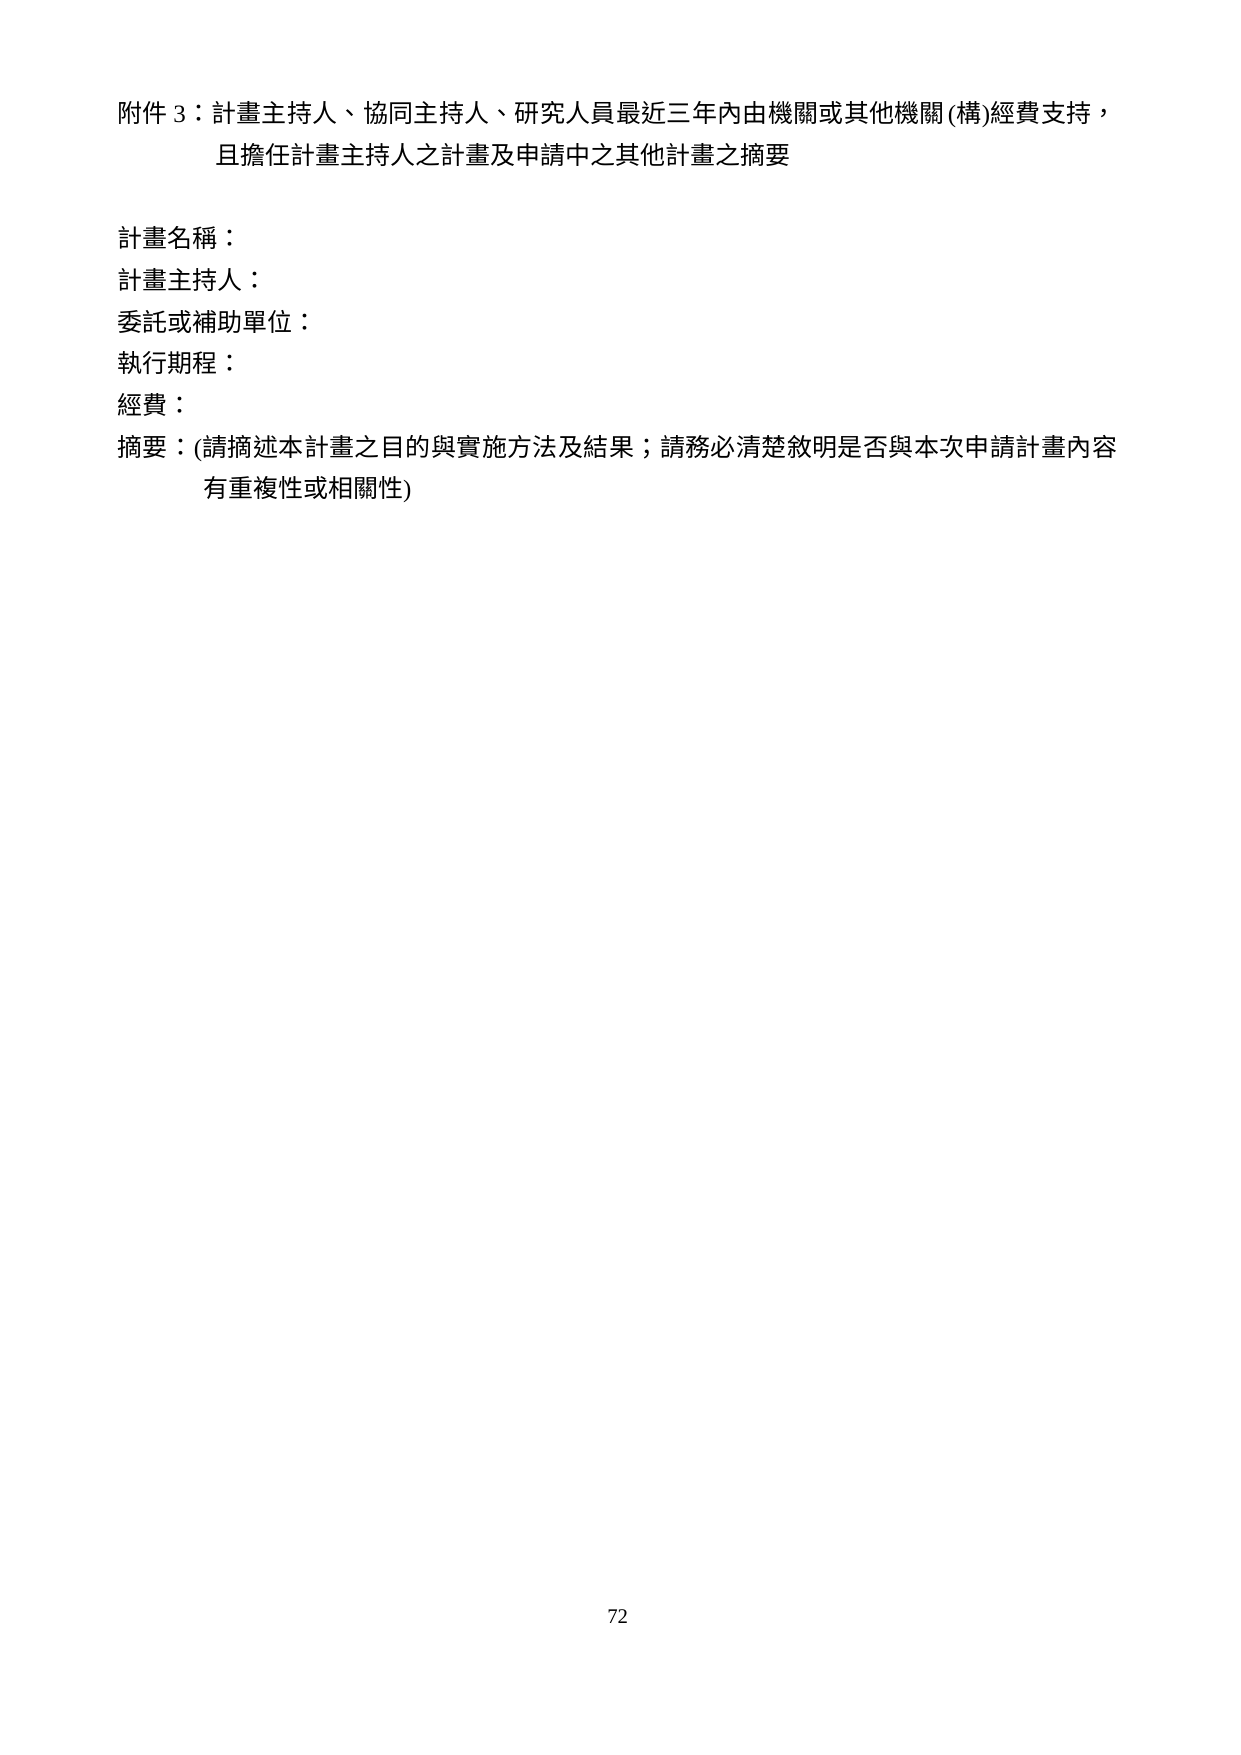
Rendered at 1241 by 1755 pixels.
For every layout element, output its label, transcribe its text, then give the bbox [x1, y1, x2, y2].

text 摘要：(請摘述本計畫之目的與實施方法及結果；請務必清楚敘明是否與本次申請計畫內容有重複性或相關性) [117, 423, 1117, 506]
text 計畫主持人： [117, 256, 1117, 298]
text 附件3：計畫主持人、協同主持人、研究人員最近三年內由機關或其他機關(構)經費支持，且擔任計畫主持人之計畫及申請中之其他計畫之摘要 [117, 89, 1117, 173]
text 計畫名稱： [117, 214, 1117, 256]
text 委託或補助單位： [117, 298, 1117, 339]
text 執行期程： [117, 339, 1117, 381]
text 經費： [117, 381, 1117, 423]
